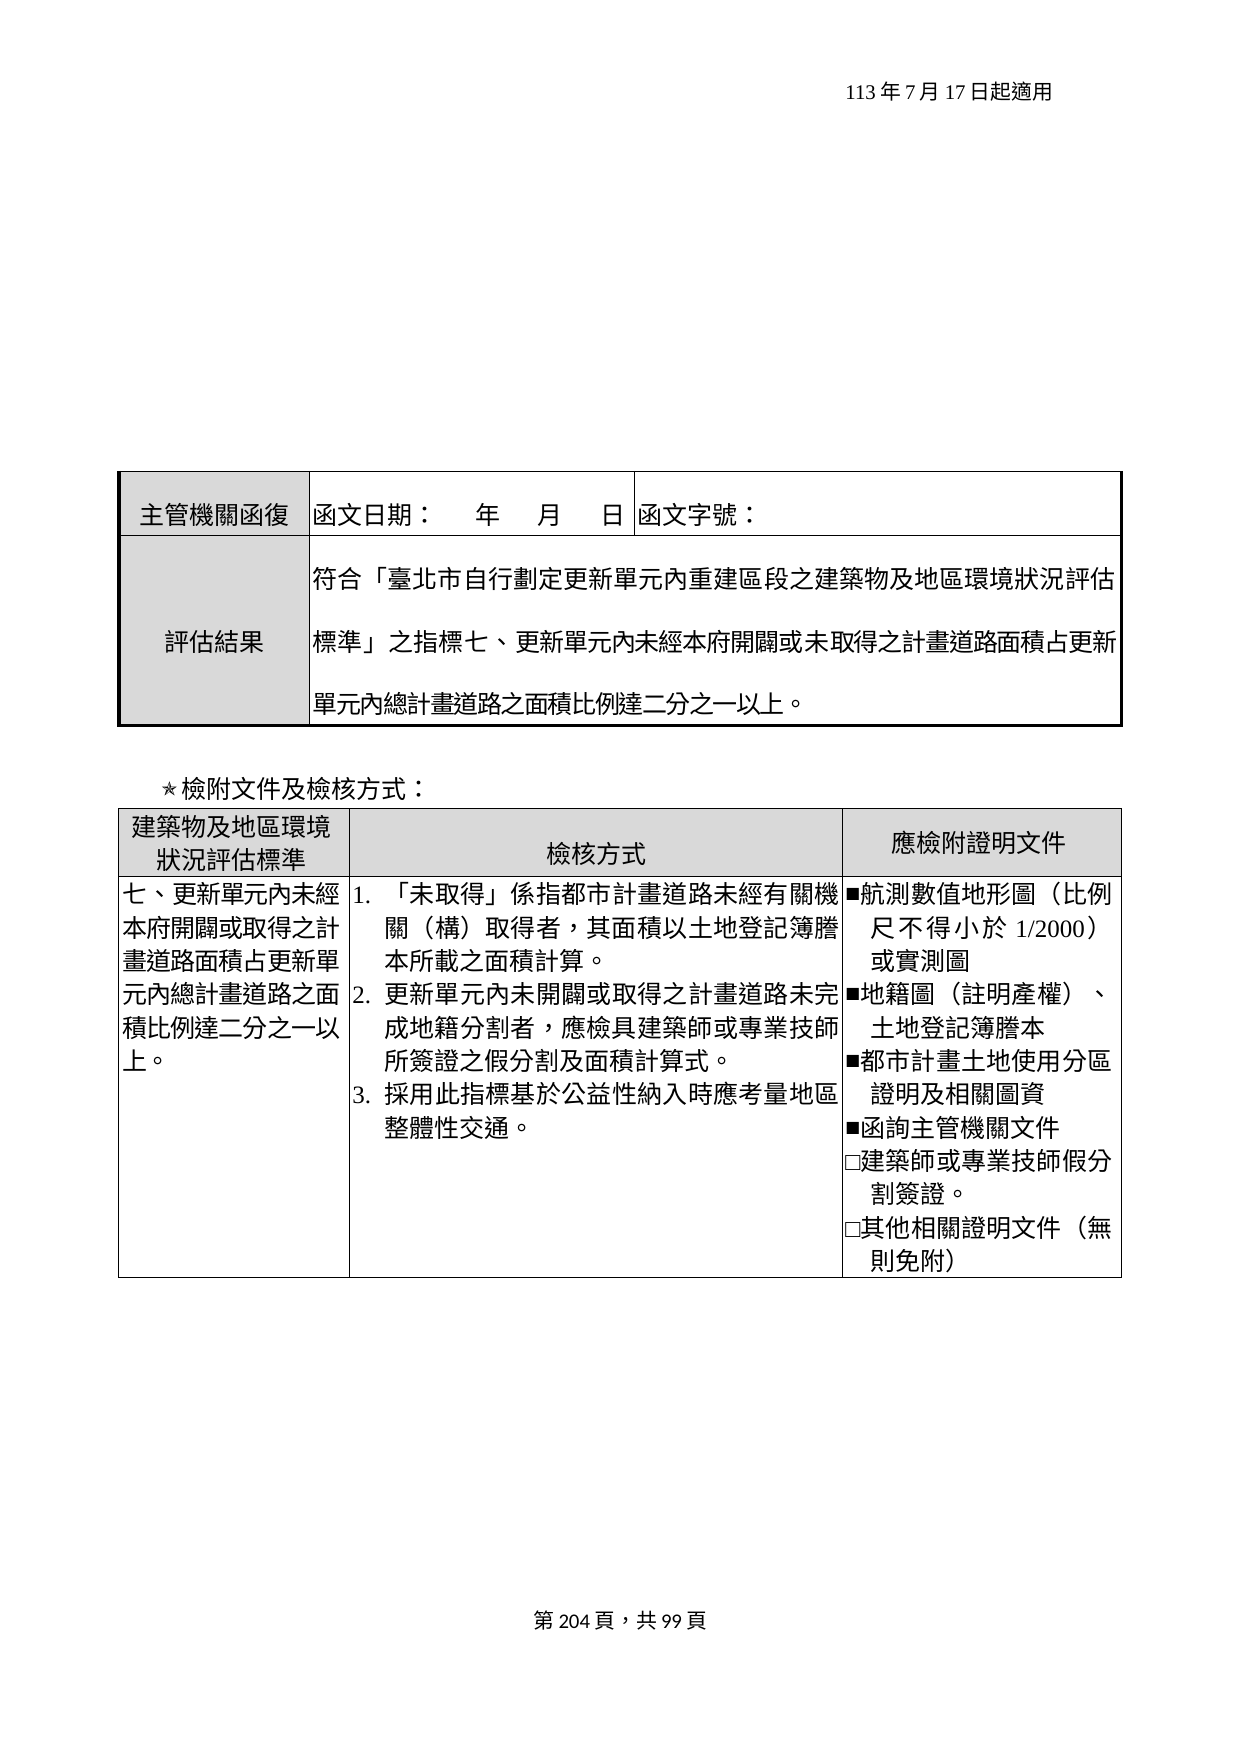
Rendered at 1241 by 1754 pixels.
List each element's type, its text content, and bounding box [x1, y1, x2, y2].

table_cell 主管機關函復 [121, 472, 309, 535]
table_header 應檢附證明文件 [843, 809, 1121, 876]
table_cell 符合「臺北市自行劃定更新單元內重建區段之建築物及地區環境狀況評估標準」之指標七、更新單元內未經本府開闢或未取得之計畫道路面積占更新單元內總計畫道路之面積比例達二分之一以上。 [310, 536, 1120, 724]
table_cell ■航測數值地形圖（比例尺不得小於1/2000）或實測圖 ■地籍圖（註明產權）、土地登記簿謄本 ■都市計畫土地使用分區證明及相關圖資 ■函詢主管機關文件 □建築師或專業技師假分割簽證。 □其他相關證明文件（無則免附） [843, 877, 1121, 1277]
table_cell 「未取得」係指都市計畫道路未經有關機關（構）取得者，其面積以土地登記簿謄本所載之面積計算。 更新單元內未開闢或取得之計畫道路未完成地籍分割者，應檢具建築師或專業技師所簽證之假分割及面積計算式。 採用此指標基於公益性納入時應考量地區整體性交通。 [350, 877, 842, 1277]
table_header 檢核方式 [350, 809, 842, 876]
table_cell 函文字號： [635, 472, 1120, 535]
text 檢附文件及檢核方式： [158, 746, 1053, 808]
table_cell 函文日期： 年 月 日 [310, 472, 634, 535]
table_cell 評估結果 [121, 536, 309, 724]
table_cell 七、更新單元內未經本府開闢或取得之計畫道路面積占更新單元內總計畫道路之面積比例達二分之一以上。 [119, 877, 349, 1277]
table_header 建築物及地區環境狀況評估標準 [119, 809, 349, 876]
